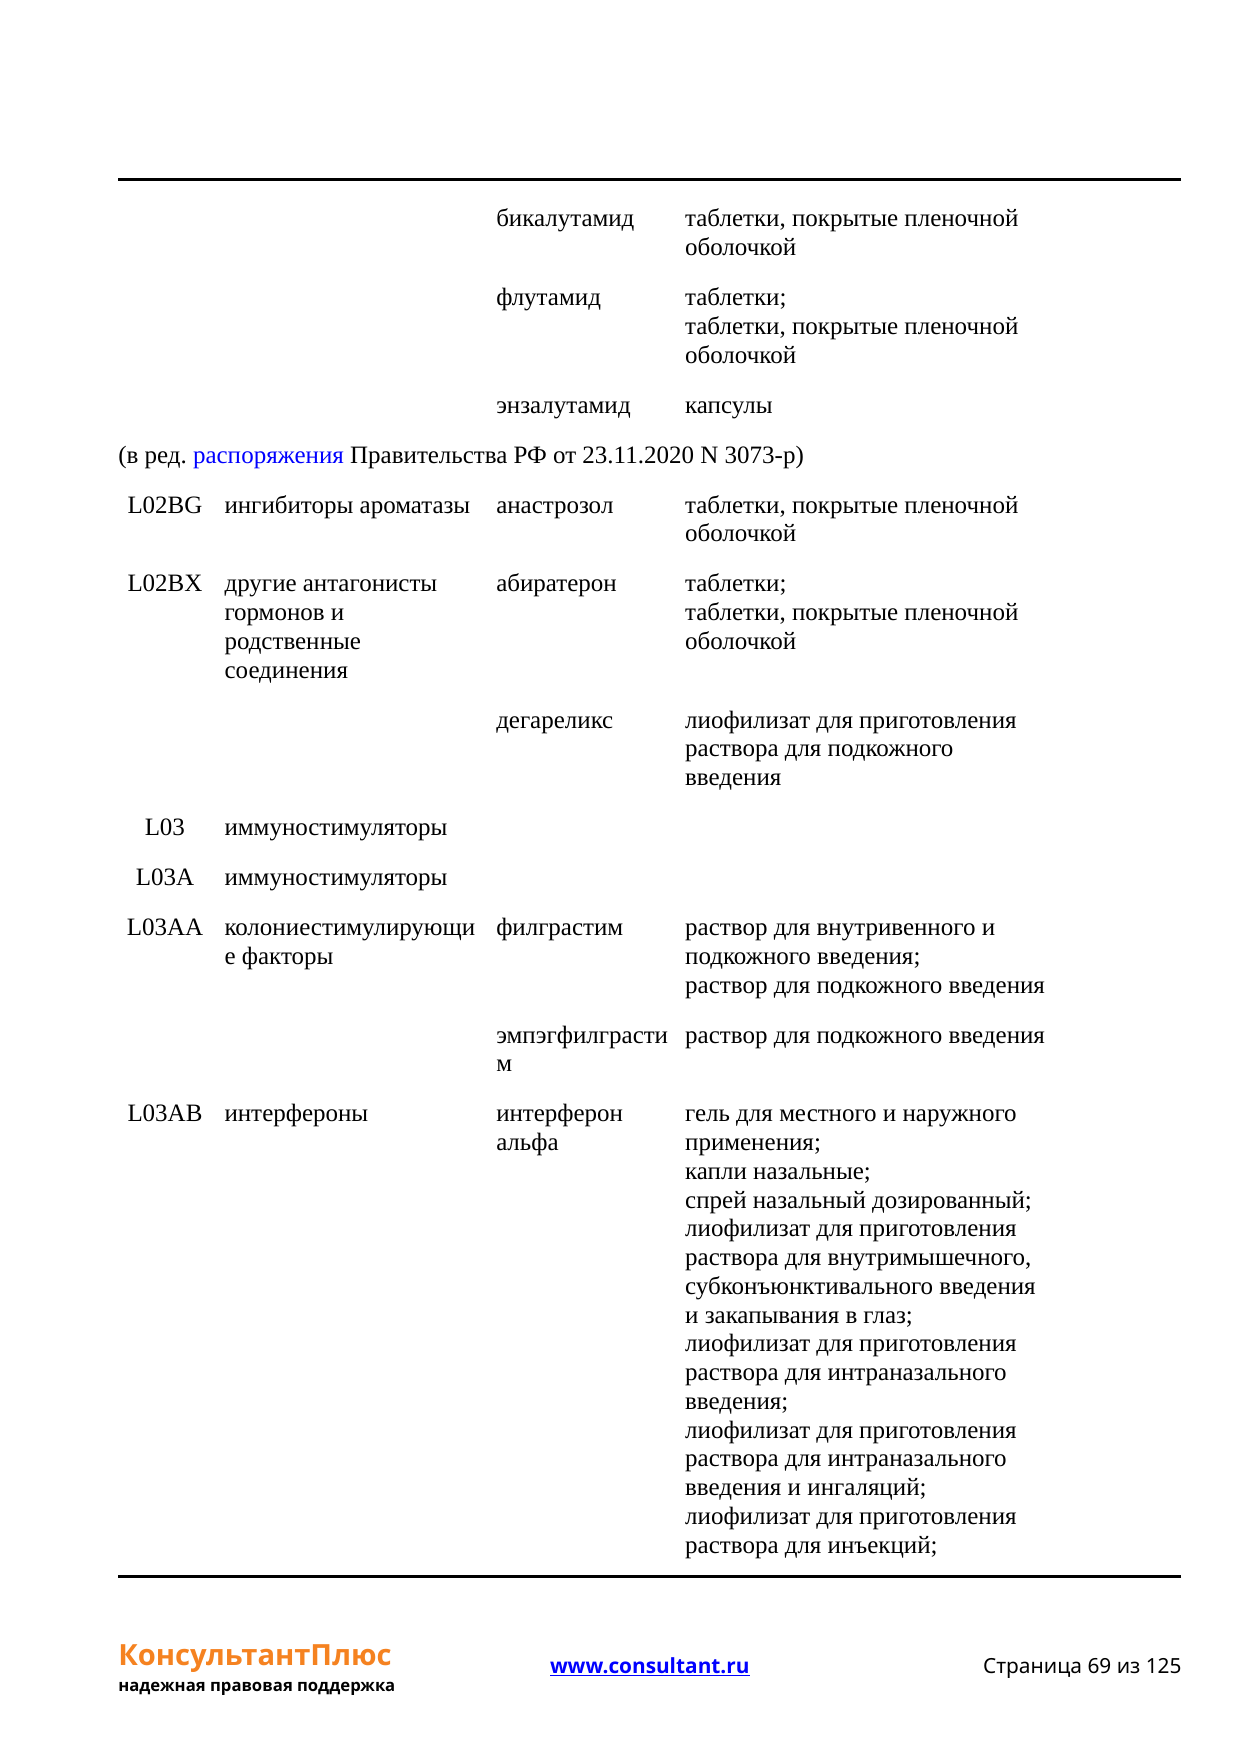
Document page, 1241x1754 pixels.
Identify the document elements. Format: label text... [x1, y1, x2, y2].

table_cell [218, 694, 489, 802]
table_cell флутамид [490, 272, 678, 379]
table_cell [218, 1009, 489, 1088]
table_cell таблетки; таблетки, покрытые пленочной оболочкой [679, 272, 1056, 379]
table_cell [679, 802, 1056, 852]
table_cell таблетки, покрытые пленочной оболочкой [679, 193, 1056, 272]
table_cell L02BG [112, 479, 218, 558]
table_cell филграстим [490, 902, 678, 1009]
table_cell интерфероны [218, 1088, 489, 1569]
table_cell энзалутамид [490, 379, 678, 429]
table_cell (в ред. распоряжения Правительства РФ от 23.11.2020 N 3073-р) [112, 429, 1056, 479]
table_cell [112, 193, 218, 429]
table_cell другие антагонисты гормонов и родственные соединения [218, 558, 489, 694]
table_cell абиратерон [490, 558, 678, 694]
table_cell дегареликс [490, 694, 678, 802]
table_cell L03A [112, 852, 218, 902]
table_cell капсулы [679, 379, 1056, 429]
table_cell анастрозол [490, 479, 678, 558]
table_cell иммуностимуляторы [218, 802, 489, 852]
table_cell [490, 852, 678, 902]
table_cell гель для местного и наружного применения; капли назальные; спрей назальный дозированный; лиофилизат для приготовления раствора для внутримышечного, субконъюнктивального введения и закапывания в глаз; лиофилизат для приготовления раствора для интраназального введения; лиофилизат для приготовления раствора для интраназального введения и ингаляций; лиофилизат для приготовления раствора для инъекций; [679, 1088, 1056, 1569]
table_cell L02BX [112, 558, 218, 694]
table_cell [112, 694, 218, 802]
table_cell [218, 193, 489, 429]
table_cell ингибиторы ароматазы [218, 479, 489, 558]
table_cell [490, 802, 678, 852]
table_cell таблетки; таблетки, покрытые пленочной оболочкой [679, 558, 1056, 694]
table_cell таблетки, покрытые пленочной оболочкой [679, 479, 1056, 558]
table_cell L03 [112, 802, 218, 852]
table_cell лиофилизат для приготовления раствора для подкожного введения [679, 694, 1056, 802]
table_cell раствор для внутривенного и подкожного введения; раствор для подкожного введения [679, 902, 1056, 1009]
table_cell бикалутамид [490, 193, 678, 272]
table_cell [112, 1009, 218, 1088]
table_cell L03AA [112, 902, 218, 1009]
table_cell раствор для подкожного введения [679, 1009, 1056, 1088]
table_cell колониестимулирующие факторы [218, 902, 489, 1009]
table_cell интерферон альфа [490, 1088, 678, 1569]
table_cell иммуностимуляторы [218, 852, 489, 902]
table_cell [679, 852, 1056, 902]
table_cell эмпэгфилграстим [490, 1009, 678, 1088]
table_cell L03AB [112, 1088, 218, 1569]
